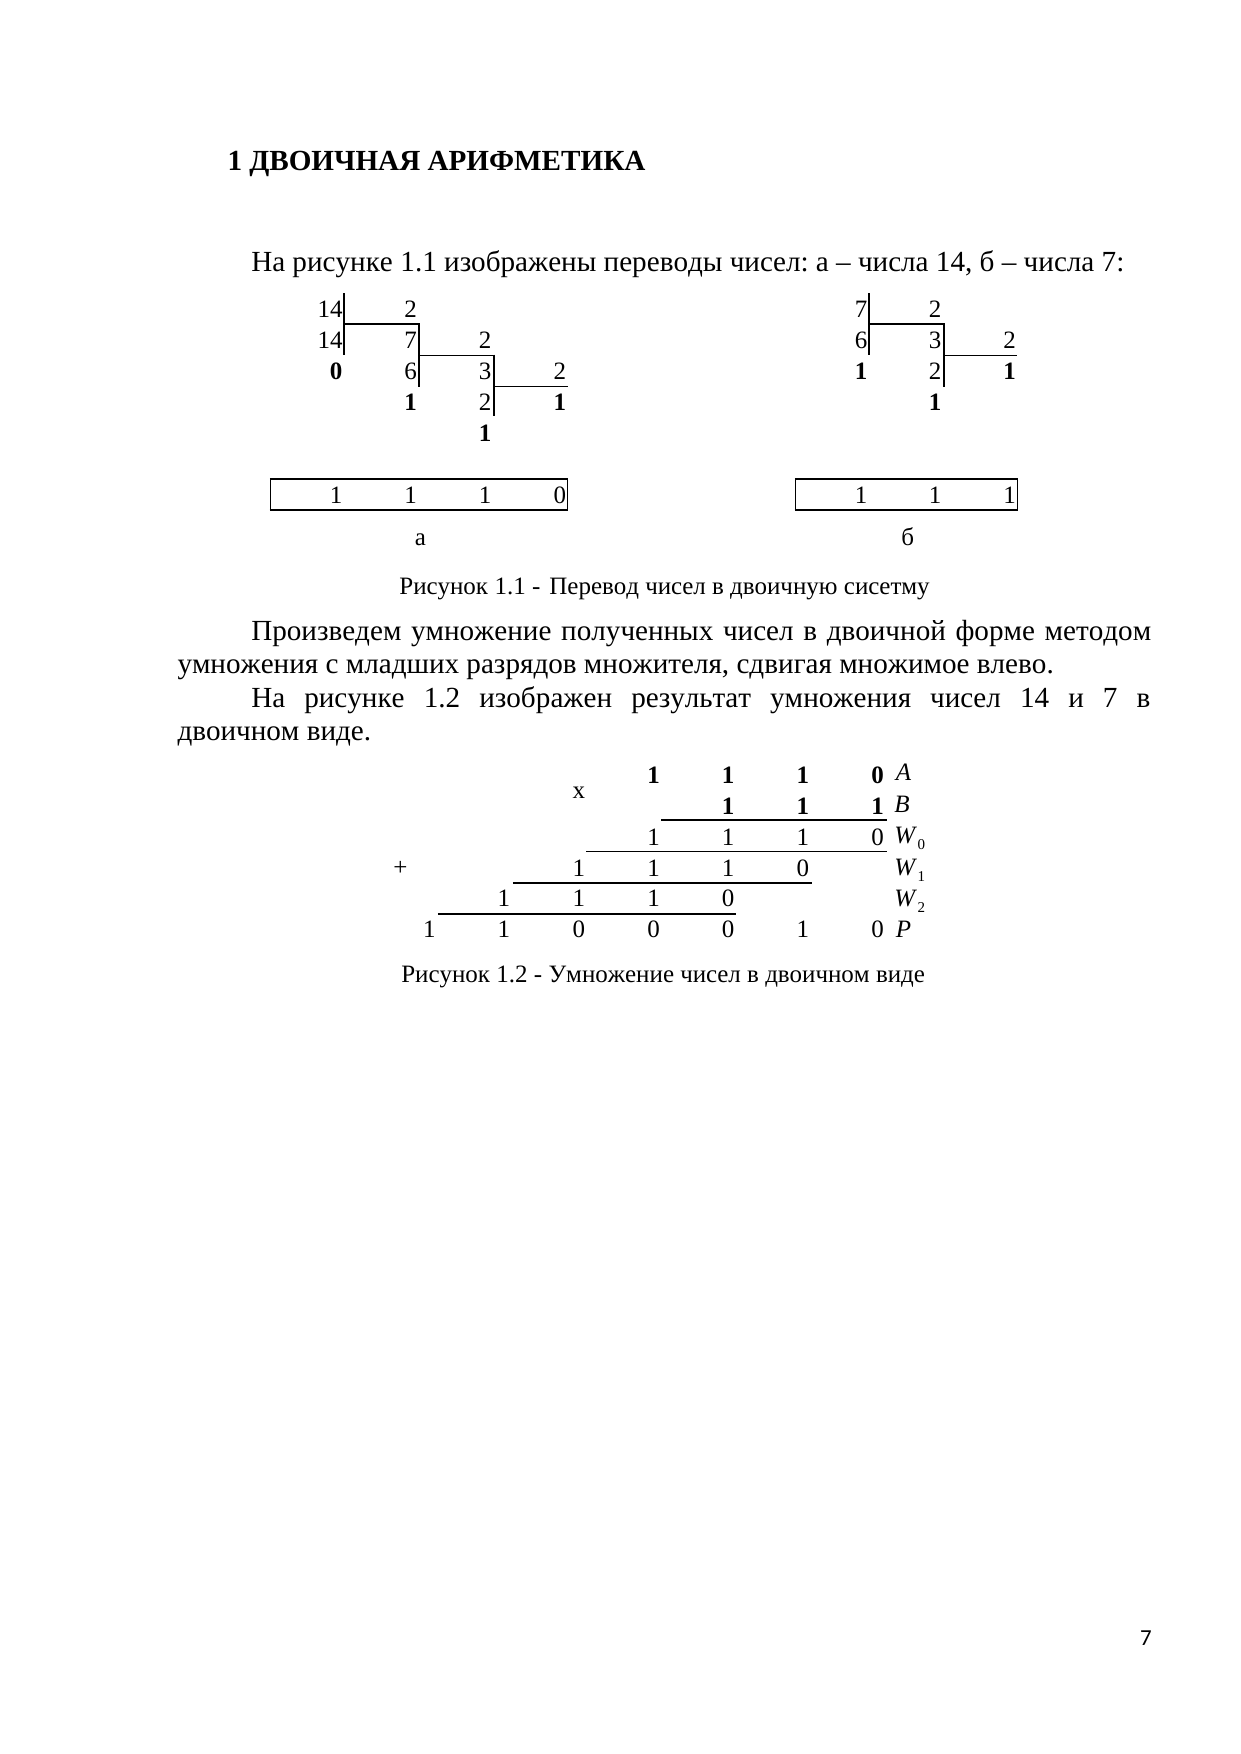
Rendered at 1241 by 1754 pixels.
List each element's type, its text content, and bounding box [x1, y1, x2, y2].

table_cell а [177, 516, 663, 559]
text Рисунок 1.1 - Перевод чисел в двоичную сисетму [177, 571, 1152, 600]
text На рисунке 1.1 изображены переводы чисел: а – числа 14, б – числа 7: [177, 244, 1152, 277]
text Рисунок 1.2 - Умножение чисел в двоичном виде [176, 771, 1150, 988]
text Произведем умножение полученных чисел в двоичной форме методом умножения с младших разрядов множителя, сдвигая множимое влево. [177, 613, 1152, 680]
table_header [177, 277, 663, 516]
table_cell б [663, 516, 1152, 559]
text На рисунке 1.2 изображен результат умножения чисел 14 и 7 в двоичном виде. [177, 680, 1152, 747]
table_header [663, 277, 1152, 516]
subtitle 1 Двоичная арифметика [177, 143, 1152, 177]
